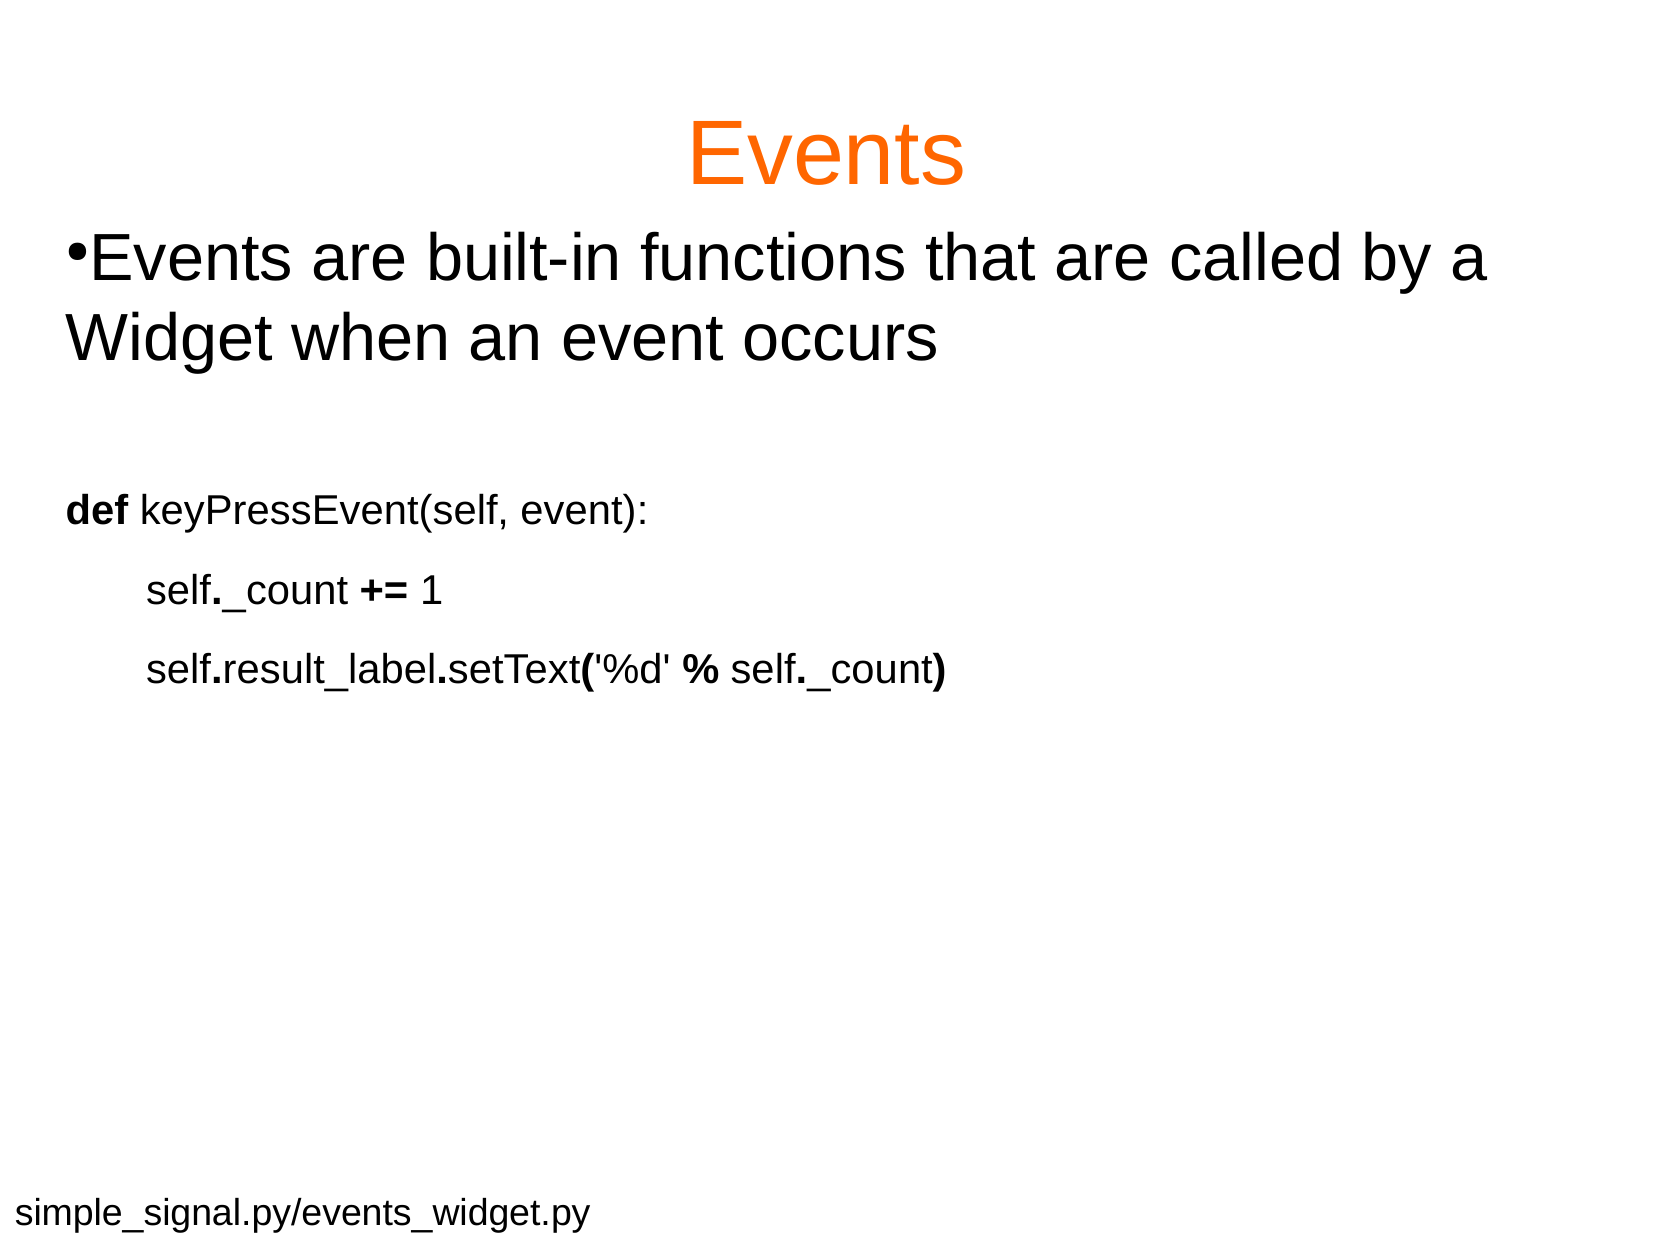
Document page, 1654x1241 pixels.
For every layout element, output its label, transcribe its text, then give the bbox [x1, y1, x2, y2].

text_box simple_signal.py/events_widget.py [0, 1183, 674, 1241]
list Events are built-in functions that are called by a Widget when an event occurs def keyPressEvent(self, event): self._count += 1 self.result_label.setText('%d' % self._count) [65, 67, 1554, 1172]
text_box Events [82, 99, 1571, 207]
